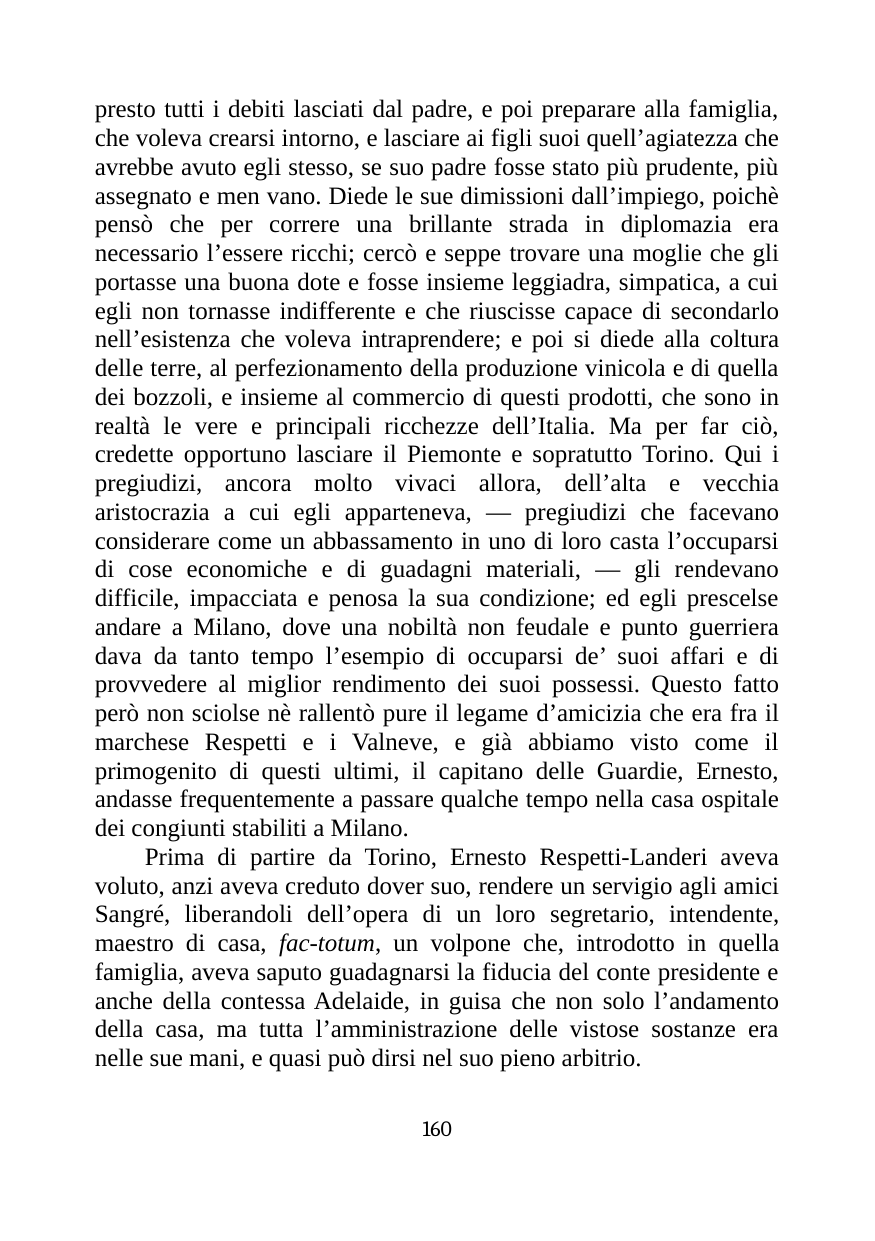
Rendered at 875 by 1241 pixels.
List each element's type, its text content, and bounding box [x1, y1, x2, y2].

text Prima di partire da Torino, Ernesto Respetti-Landeri aveva voluto, anzi aveva creduto dover suo, rendere un servigio agli amici Sangré, liberandoli dell’opera di un loro segretario, intendente, maestro di casa, fac-totum, un volpone che, introdotto in quella famiglia, aveva saputo guadagnarsi la fiducia del conte presidente e anche della contessa Adelaide, in guisa che non solo l’andamento della casa, ma tutta l’amministrazione delle vistose sostanze era nelle sue mani, e quasi può dirsi nel suo pieno arbitrio. [94, 842, 779, 1072]
text presto tutti i debiti lasciati dal padre, e poi preparare alla famiglia, che voleva crearsi intorno, e lasciare ai figli suoi quell’agiatezza che avrebbe avuto egli stesso, se suo padre fosse stato più prudente, più assegnato e men vano. Diede le sue dimissioni dall’impiego, poichè pensò che per correre una brillante strada in diplomazia era necessario l’essere ricchi; cercò e seppe trovare una moglie che gli portasse una buona dote e fosse insieme leggiadra, simpatica, a cui egli non tornasse indifferente e che riuscisse capace di secondarlo nell’esistenza che voleva intraprendere; e poi si diede alla coltura delle terre, al perfezionamento della produzione vinicola e di quella dei bozzoli, e insieme al commercio di questi prodotti, che sono in realtà le vere e principali ricchezze dell’Italia. Ma per far ciò, credette opportuno lasciare il Piemonte e sopratutto Torino. Qui i pregiudizi, ancora molto vivaci allora, dell’alta e vecchia aristocrazia a cui egli apparteneva, — pregiudizi che facevano considerare come un abbassamento in uno di loro casta l’occuparsi di cose economiche e di guadagni materiali, — gli rendevano difficile, impacciata e penosa la sua condizione; ed egli prescelse andare a Milano, dove una nobiltà non feudale e punto guerriera dava da tanto tempo l’esempio di occuparsi de’ suoi affari e di provvedere al miglior rendimento dei suoi possessi. Questo fatto però non sciolse nè rallentò pure il legame d’amicizia che era fra il marchese Respetti e i Valneve, e già abbiamo visto come il primogenito di questi ultimi, il capitano delle Guardie, Ernesto, andasse frequentemente a passare qualche tempo nella casa ospitale dei congiunti stabiliti a Milano. [94, 94, 779, 842]
